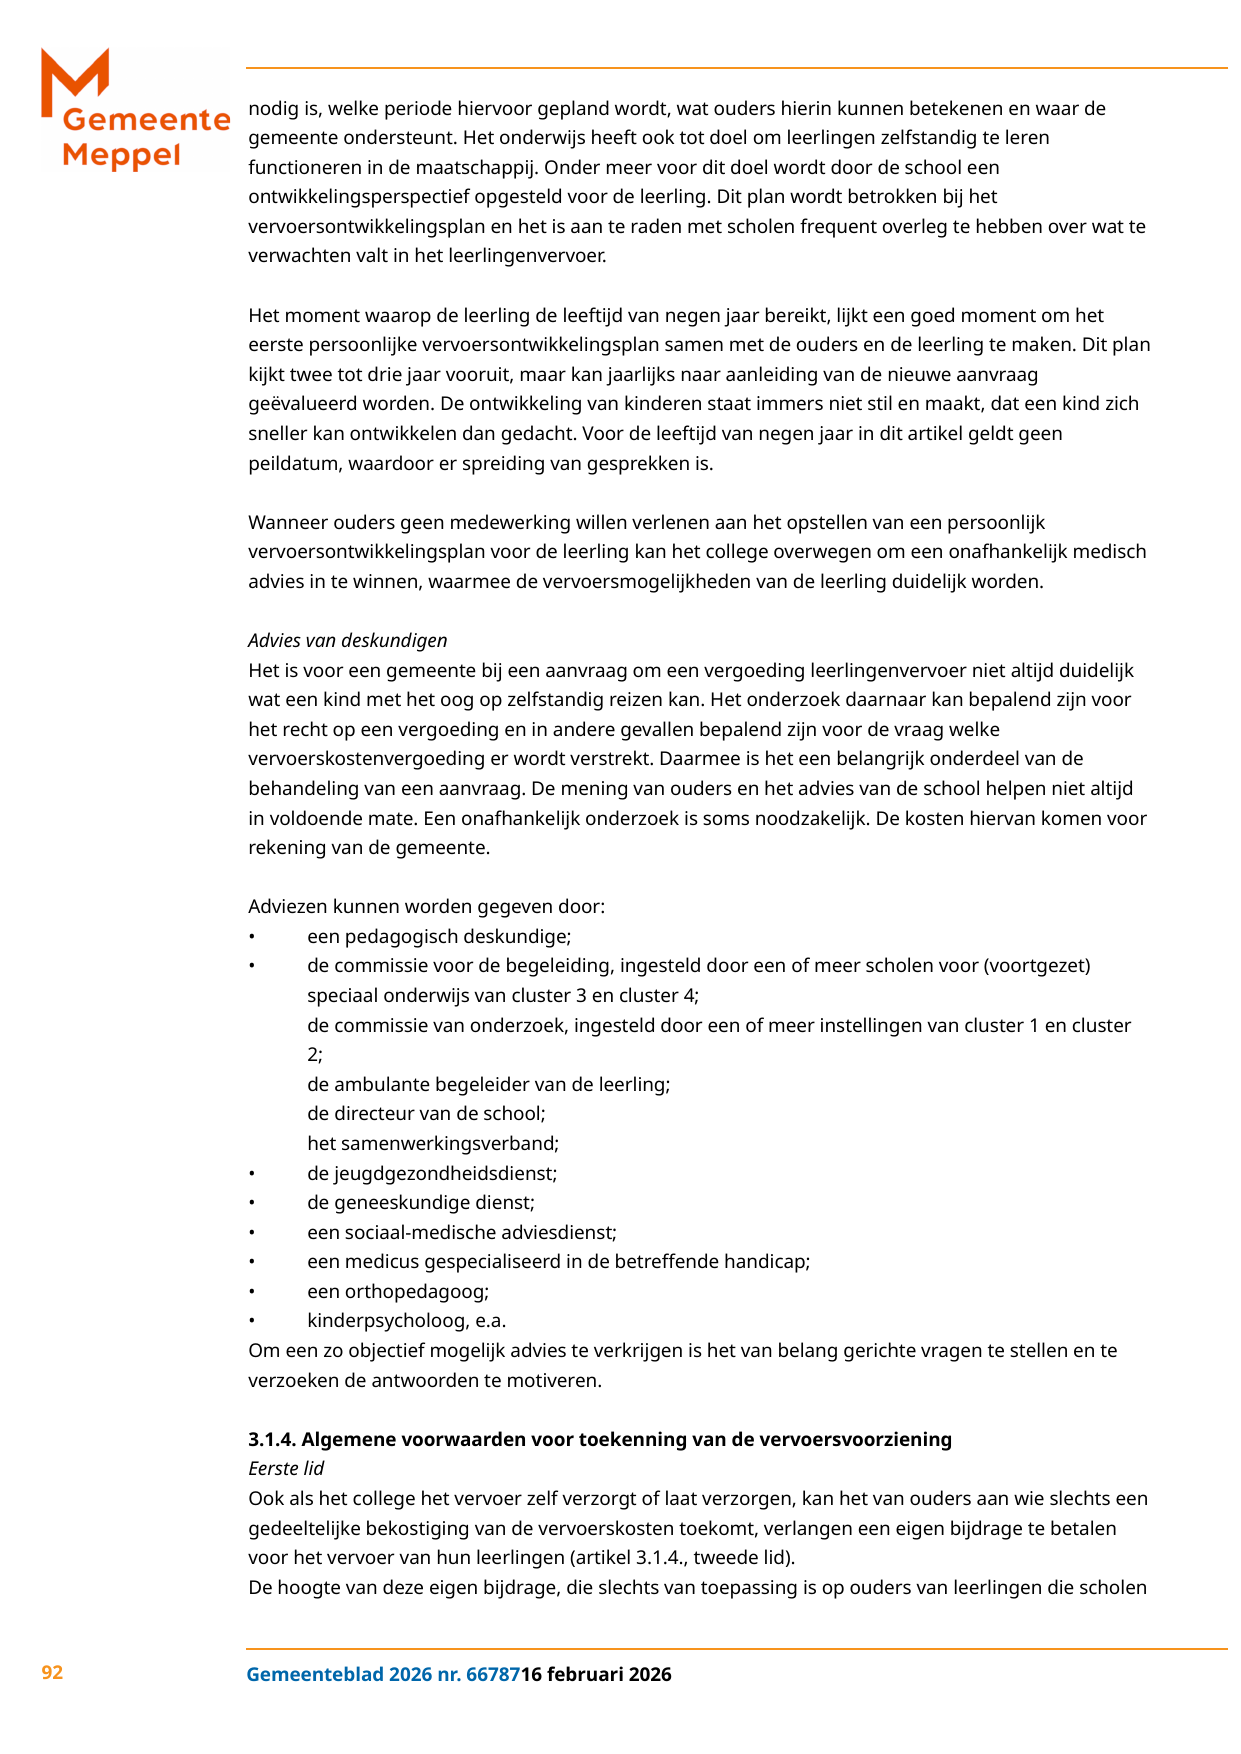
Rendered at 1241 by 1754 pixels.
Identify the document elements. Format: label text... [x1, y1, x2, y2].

list een orthopedagoog; [248, 1278, 1152, 1304]
list kinderpsycholoog, e.a. [248, 1308, 1152, 1333]
text Het is voor een gemeente bij een aanvraag om een vergoeding leerlingenvervoer niet altijd duidelijk wat een kind met het oog op zelfstandig reizen kan. Het onderzoek daarnaar kan bepalend zijn voor het recht op een vergoeding en in andere gevallen bepalend zijn voor de vraag welke vervoerskostenvergoeding er wordt verstrekt. Daarmee is het een belangrijk onderdeel van de behandeling van een aanvraag. De mening van ouders en het advies van de school helpen niet altijd in voldoende mate. Een onafhankelijk onderzoek is soms noodzakelijk. De kosten hiervan komen voor rekening van de gemeente. [248, 657, 1152, 860]
text Adviezen kunnen worden gegeven door: [248, 893, 1152, 919]
text Wanneer ouders geen medewerking willen verlenen aan het opstellen van een persoonlijk vervoersontwikkelingsplan voor de leerling kan het college overwegen om een onafhankelijk medisch advies in te winnen, waarmee de vervoersmogelijkheden van de leerling duidelijk worden. [248, 509, 1152, 594]
list de directeur van de school; [248, 1101, 1152, 1126]
list de ambulante begeleider van de leerling; [248, 1071, 1152, 1097]
text Om een zo objectief mogelijk advies te verkrijgen is het van belang gerichte vragen te stellen en te verzoeken de antwoorden te motiveren. [248, 1337, 1152, 1393]
list een medicus gespecialiseerd in de betreffende handicap; [248, 1248, 1152, 1274]
text 3.1.4. Algemene voorwaarden voor toekenning van de vervoersvoorziening [248, 1426, 1152, 1452]
text nodig is, welke periode hiervoor gepland wordt, wat ouders hierin kunnen betekenen en waar de gemeente ondersteunt. Het onderwijs heeft ook tot doel om leerlingen zelfstandig te leren functioneren in de maatschappij. Onder meer voor dit doel wordt door de school een ontwikkelingsperspectief opgesteld voor de leerling. Dit plan wordt betrokken bij het vervoersontwikkelingsplan en het is aan te raden met scholen frequent overleg te hebben over wat te verwachten valt in het leerlingenvervoer. [248, 95, 1152, 268]
list de commissie voor de begeleiding, ingesteld door een of meer scholen voor (voortgezet) speciaal onderwijs van cluster 3 en cluster 4; [248, 953, 1152, 1008]
picture [41, 47, 231, 172]
list de geneeskundige dienst; [248, 1189, 1152, 1215]
list het samenwerkingsverband; [248, 1130, 1152, 1156]
list de commissie van onderzoek, ingesteld door een of meer instellingen van cluster 1 en cluster 2; [248, 1012, 1152, 1067]
text Ook als het college het vervoer zelf verzorgt of laat verzorgen, kan het van ouders aan wie slechts een gedeeltelijke bekostiging van de vervoerskosten toekomt, verlangen een eigen bijdrage te betalen voor het vervoer van hun leerlingen (artikel 3.1.4., tweede lid). [248, 1485, 1152, 1570]
text Eerste lid [248, 1456, 1152, 1481]
text De hoogte van deze eigen bijdrage, die slechts van toepassing is op ouders van leerlingen die scholen [248, 1574, 1152, 1600]
list een pedagogisch deskundige; [248, 923, 1152, 949]
text Advies van deskundigen [248, 627, 1152, 653]
text Het moment waarop de leerling de leeftijd van negen jaar bereikt, lijkt een goed moment om het eerste persoonlijke vervoersontwikkelingsplan samen met de ouders en de leerling te maken. Dit plan kijkt twee tot drie jaar vooruit, maar kan jaarlijks naar aanleiding van de nieuwe aanvraag geëvalueerd worden. De ontwikkeling van kinderen staat immers niet stil en maakt, dat een kind zich sneller kan ontwikkelen dan gedacht. Voor de leeftijd van negen jaar in dit artikel geldt geen peildatum, waardoor er spreiding van gesprekken is. [248, 302, 1152, 476]
list de jeugdgezondheidsdienst; [248, 1160, 1152, 1186]
list een sociaal-medische adviesdienst; [248, 1219, 1152, 1245]
